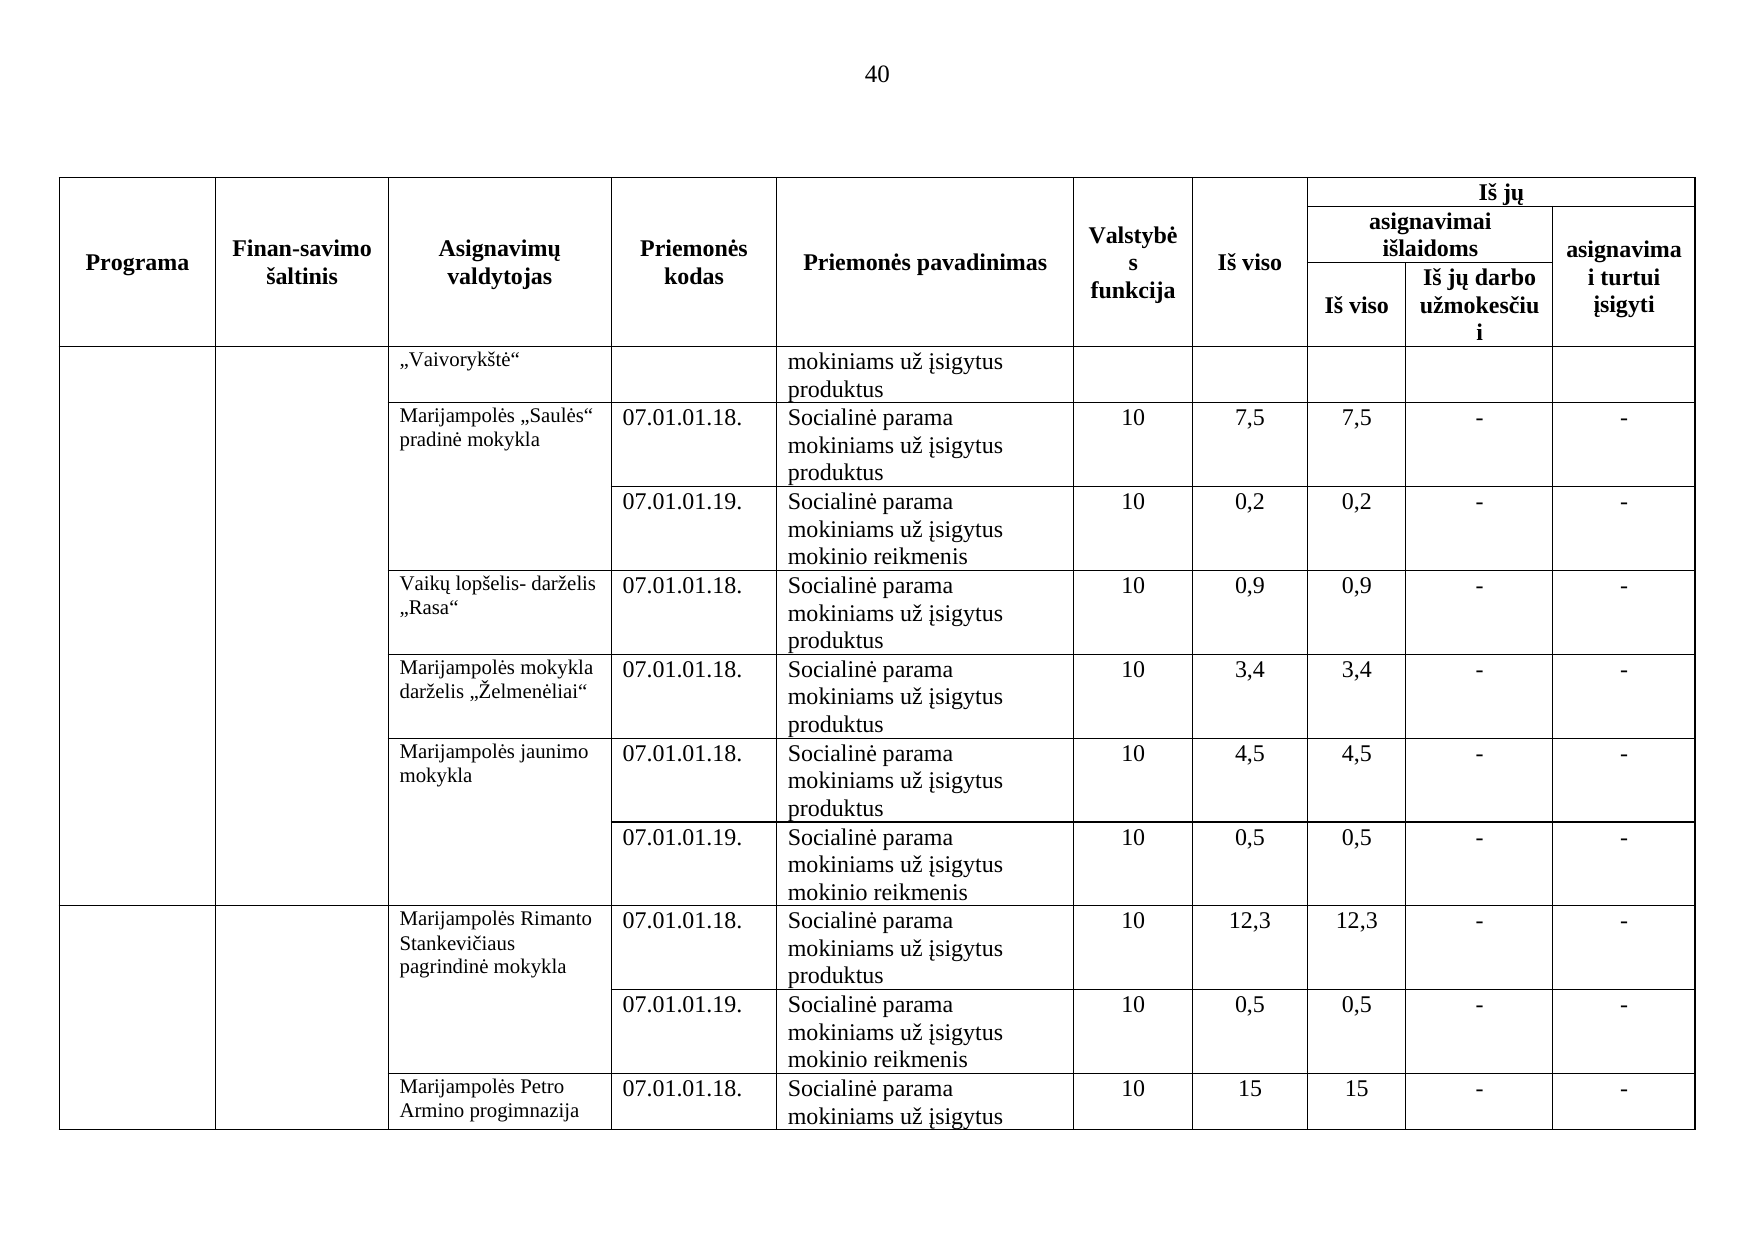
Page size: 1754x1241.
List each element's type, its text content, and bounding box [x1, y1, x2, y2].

table_cell 0,5 [1308, 823, 1405, 905]
table_cell 07.01.01.18. [612, 739, 776, 821]
table_cell Socialinė parama mokiniams už įsigytus produktus [777, 739, 1073, 821]
table_cell - [1553, 906, 1694, 989]
table_cell - [1553, 739, 1694, 821]
table_cell Socialinė parama mokiniams už įsigytus produktus [777, 403, 1073, 486]
table_cell 3,4 [1193, 655, 1307, 738]
table_cell - [1406, 823, 1552, 905]
table_cell 0,9 [1193, 571, 1307, 654]
table_cell - [1553, 403, 1694, 486]
table_cell 07.01.01.18. [612, 1074, 776, 1129]
table_cell [216, 906, 388, 1129]
table_cell 0,9 [1308, 571, 1405, 654]
table_cell 10 [1074, 1074, 1192, 1129]
table_cell Vaikų lopšelis- darželis „Rasa“ [389, 571, 611, 654]
table_cell - [1553, 347, 1694, 402]
table_cell - [1553, 1074, 1694, 1129]
table_cell Marijampolės jaunimo mokykla [389, 739, 611, 905]
table_cell [1193, 347, 1307, 402]
table_cell - [1406, 655, 1552, 738]
table_cell - [1553, 487, 1694, 570]
table_cell 0,2 [1308, 487, 1405, 570]
table_cell 7,5 [1193, 403, 1307, 486]
table_cell 07.01.01.18. [612, 403, 776, 486]
table_cell - [1406, 739, 1552, 821]
table_cell - [1406, 906, 1552, 989]
table_cell - [1553, 655, 1694, 738]
table_cell 4,5 [1193, 739, 1307, 821]
table_cell 15 [1308, 1074, 1405, 1129]
table_cell 07.01.01.18. [612, 906, 776, 989]
table_cell - [1406, 571, 1552, 654]
table_cell 07.01.01.19. [612, 487, 776, 570]
table_cell mokiniams už įsigytus produktus [777, 347, 1073, 402]
table_cell Socialinė parama mokiniams už įsigytus produktus [777, 906, 1073, 989]
table_cell 07.01.01.19. [612, 990, 776, 1073]
table_cell 0,5 [1308, 990, 1405, 1073]
table_cell 10 [1074, 403, 1192, 486]
table_header Programa [60, 178, 215, 346]
table_cell Iš jų darbo užmokesčiui [1406, 263, 1552, 346]
table_cell 10 [1074, 739, 1192, 821]
table_cell „Vaivorykštė“ [389, 347, 611, 402]
table_cell 10 [1074, 906, 1192, 989]
table_header Valstybės funkcija [1074, 178, 1192, 346]
table_cell 12,3 [1193, 906, 1307, 989]
table_cell - [1406, 347, 1552, 402]
table_header Priemonės pavadinimas [777, 178, 1073, 346]
table_cell 0,2 [1193, 487, 1307, 570]
table_cell Socialinė parama mokiniams už įsigytus produktus [777, 571, 1073, 654]
table_cell [612, 347, 776, 402]
table_cell Marijampolės „Saulės“ pradinė mokykla [389, 403, 611, 570]
table_cell 10 [1074, 655, 1192, 738]
table_cell asignavimai turtui įsigyti [1553, 207, 1694, 346]
table_cell 10 [1074, 990, 1192, 1073]
table_cell [60, 347, 215, 821]
table_cell Marijampolės Rimanto Stankevičiaus pagrindinė mokykla [389, 906, 611, 1073]
table_cell - [1406, 487, 1552, 570]
table_header Iš jų [1308, 178, 1694, 206]
table_cell 7,5 [1308, 403, 1405, 486]
table_cell Marijampolės mokykla darželis „Želmenėliai“ [389, 655, 611, 738]
table_cell 12,3 [1308, 906, 1405, 989]
table_cell 07.01.01.18. [612, 571, 776, 654]
table_cell [216, 821, 388, 905]
table_cell 3,4 [1308, 655, 1405, 738]
table_header Asignavimų valdytojas [389, 178, 611, 346]
table_cell 10 [1074, 487, 1192, 570]
table_cell [1308, 347, 1405, 402]
table_cell asignavimai išlaidoms [1308, 207, 1552, 262]
table_cell Iš viso [1308, 263, 1405, 346]
table_cell Socialinė parama mokiniams už įsigytus produktus [777, 655, 1073, 738]
table_cell 10 [1074, 823, 1192, 905]
table_cell 0,5 [1193, 990, 1307, 1073]
table_cell - [1406, 1074, 1552, 1129]
table_header Priemonės kodas [612, 178, 776, 346]
table_cell - [1406, 403, 1552, 486]
table_cell [1074, 347, 1192, 402]
table_cell 07.01.01.18. [612, 655, 776, 738]
table_cell [60, 906, 215, 1129]
table_cell Socialinė parama mokiniams už įsigytus [777, 1074, 1073, 1129]
table_cell [60, 821, 215, 905]
table_cell 15 [1193, 1074, 1307, 1129]
table_header Iš viso [1193, 178, 1307, 346]
table_cell 07.01.01.19. [612, 823, 776, 905]
table_cell 4,5 [1308, 739, 1405, 821]
table_cell Socialinė parama mokiniams už įsigytus mokinio reikmenis [777, 487, 1073, 570]
table_cell - [1553, 823, 1694, 905]
table_header Finan-savimo šaltinis [216, 178, 388, 346]
table_cell Socialinė parama mokiniams už įsigytus mokinio reikmenis [777, 823, 1073, 905]
table_cell Socialinė parama mokiniams už įsigytus mokinio reikmenis [777, 990, 1073, 1073]
table_cell - [1406, 990, 1552, 1073]
table_cell 0,5 [1193, 823, 1307, 905]
table_cell Marijampolės Petro Armino progimnazija [389, 1074, 611, 1129]
table_cell 10 [1074, 571, 1192, 654]
table_cell - [1553, 990, 1694, 1073]
table_cell - [1553, 571, 1694, 654]
table_cell [216, 347, 388, 821]
